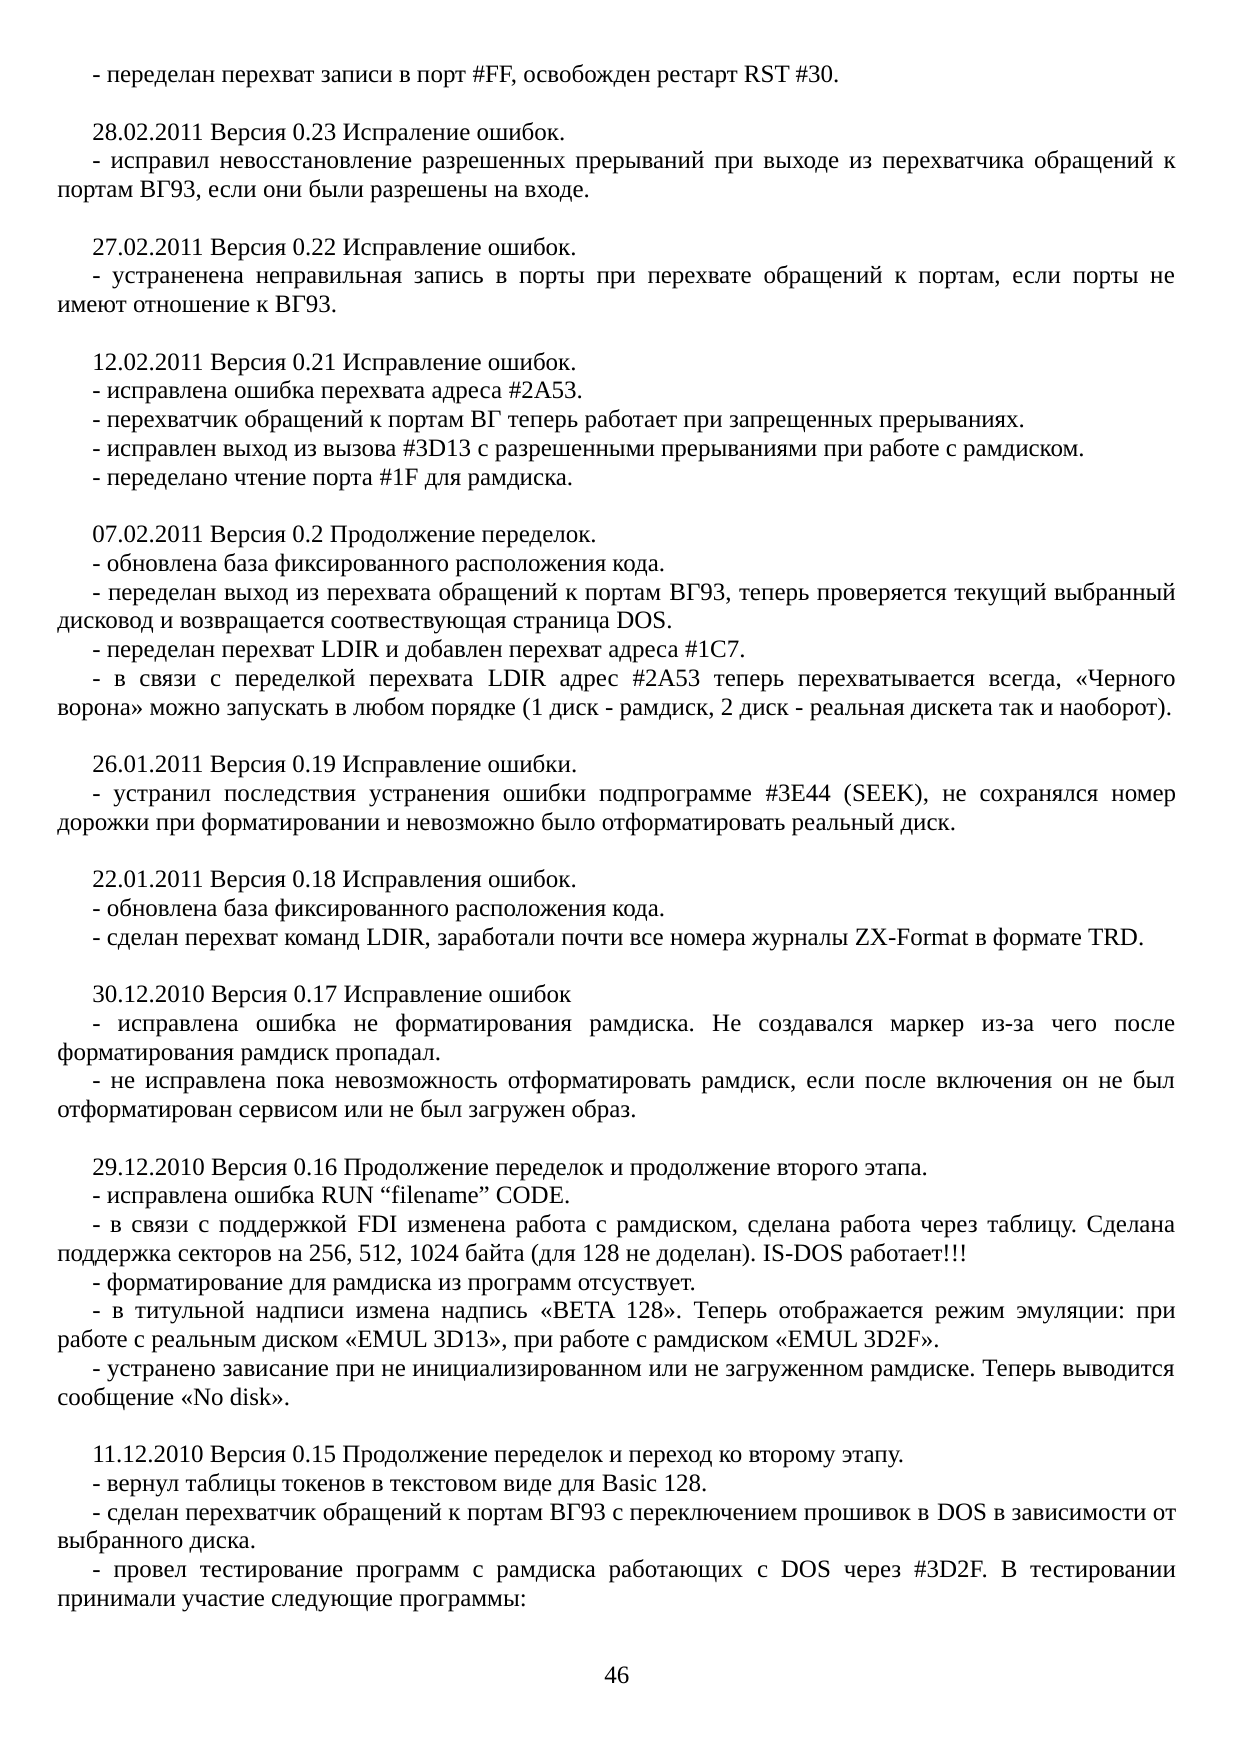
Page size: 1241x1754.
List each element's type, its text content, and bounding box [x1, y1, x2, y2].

text 07.02.2011 Версия 0.2 Продолжение переделок. [57, 519, 1176, 548]
text - перехватчик обращений к портам ВГ теперь работает при запрещенных прерываниях. [57, 404, 1176, 433]
text - в титульной надписи измена надпись «BETA 128». Теперь отображается режим эмуляции: при работе с реальным диском «EMUL 3D13», при работе с рамдиском «EMUL 3D2F». [57, 1296, 1176, 1353]
text - переделан перехват записи в порт #FF, освобожден рестарт RST #30. [57, 59, 1176, 88]
text - исправил невосстановление разрешенных прерываний при выходе из перехватчика обращений к портам ВГ93, если они были разрешены на входе. [57, 146, 1176, 203]
text - исправлен выход из вызова #3D13 с разрешенными прерываниями при работе с рамдиском. [57, 433, 1176, 462]
text - сделан перехватчик обращений к портам ВГ93 с переключением прошивок в DOS в зависимости от выбранного диска. [57, 1497, 1176, 1554]
text - в связи с переделкой перехвата LDIR адрес #2A53 теперь перехватывается всегда, «Черного ворона» можно запускать в любом порядке (1 диск - рамдиск, 2 диск - реальная дискета так и наоборот). [57, 663, 1176, 721]
text - переделан выход из перехвата обращений к портам ВГ93, теперь проверяется текущий выбранный дисковод и возвращается соотвествующая страница DOS. [57, 577, 1176, 634]
text 27.02.2011 Версия 0.22 Исправление ошибок. [57, 232, 1176, 261]
text - в связи с поддержкой FDI изменена работа с рамдиском, сделана работа через таблицу. Сделана поддержка секторов на 256, 512, 1024 байта (для 128 не доделан). IS-DOS работает!!! [57, 1209, 1176, 1267]
text 28.02.2011 Версия 0.23 Испраление ошибок. [57, 117, 1176, 146]
text - устранено зависание при не инициализированном или не загруженном рамдиске. Теперь выводится сообщение «No disk». [57, 1353, 1176, 1411]
text 30.12.2010 Версия 0.17 Исправление ошибок [57, 979, 1176, 1008]
text - обновлена база фиксированного расположения кода. [57, 893, 1176, 922]
text 26.01.2011 Версия 0.19 Исправление ошибки. [57, 749, 1176, 778]
text - переделано чтение порта #1F для рамдиска. [57, 462, 1176, 491]
text 29.12.2010 Версия 0.16 Продолжение переделок и продолжение второго этапа. [57, 1152, 1176, 1181]
text - исправлена ошибка перехвата адреса #2A53. [57, 376, 1176, 404]
text 11.12.2010 Версия 0.15 Продолжение переделок и переход ко второму этапу. [57, 1439, 1176, 1468]
text - исправлена ошибка RUN “filename” CODE. [57, 1181, 1176, 1209]
text - вернул таблицы токенов в текстовом виде для Basic 128. [57, 1468, 1176, 1497]
text - сделан перехват команд LDIR, заработали почти все номера журналы ZX-Format в формате TRD. [57, 922, 1176, 951]
text - провел тестирование программ с рамдиска работающих c DOS через #3D2F. В тестировании принимали участие следующие программы: [57, 1554, 1176, 1612]
text 12.02.2011 Версия 0.21 Исправление ошибок. [57, 347, 1176, 376]
text 22.01.2011 Версия 0.18 Исправления ошибок. [57, 864, 1176, 893]
text - форматирование для рамдиска из программ отсуствует. [57, 1267, 1176, 1296]
text - устраненена неправильная запись в порты при перехвате обращений к портам, если порты не имеют отношение к ВГ93. [57, 261, 1176, 318]
text - не исправлена пока невозможность отформатировать рамдиск, если после включения он не был отформатирован сервисом или не был загружен образ. [57, 1066, 1176, 1123]
text - обновлена база фиксированного расположения кода. [57, 548, 1176, 577]
text - устранил последствия устранения ошибки подпрограмме #3E44 (SEEK), не сохранялся номер дорожки при форматировании и невозможно было отформатировать реальный диск. [57, 778, 1176, 836]
text - исправлена ошибка не форматирования рамдиска. Не создавался маркер из-за чего после форматирования рамдиск пропадал. [57, 1008, 1176, 1066]
text - переделан перехват LDIR и добавлен перехват адреса #1C7. [57, 634, 1176, 663]
